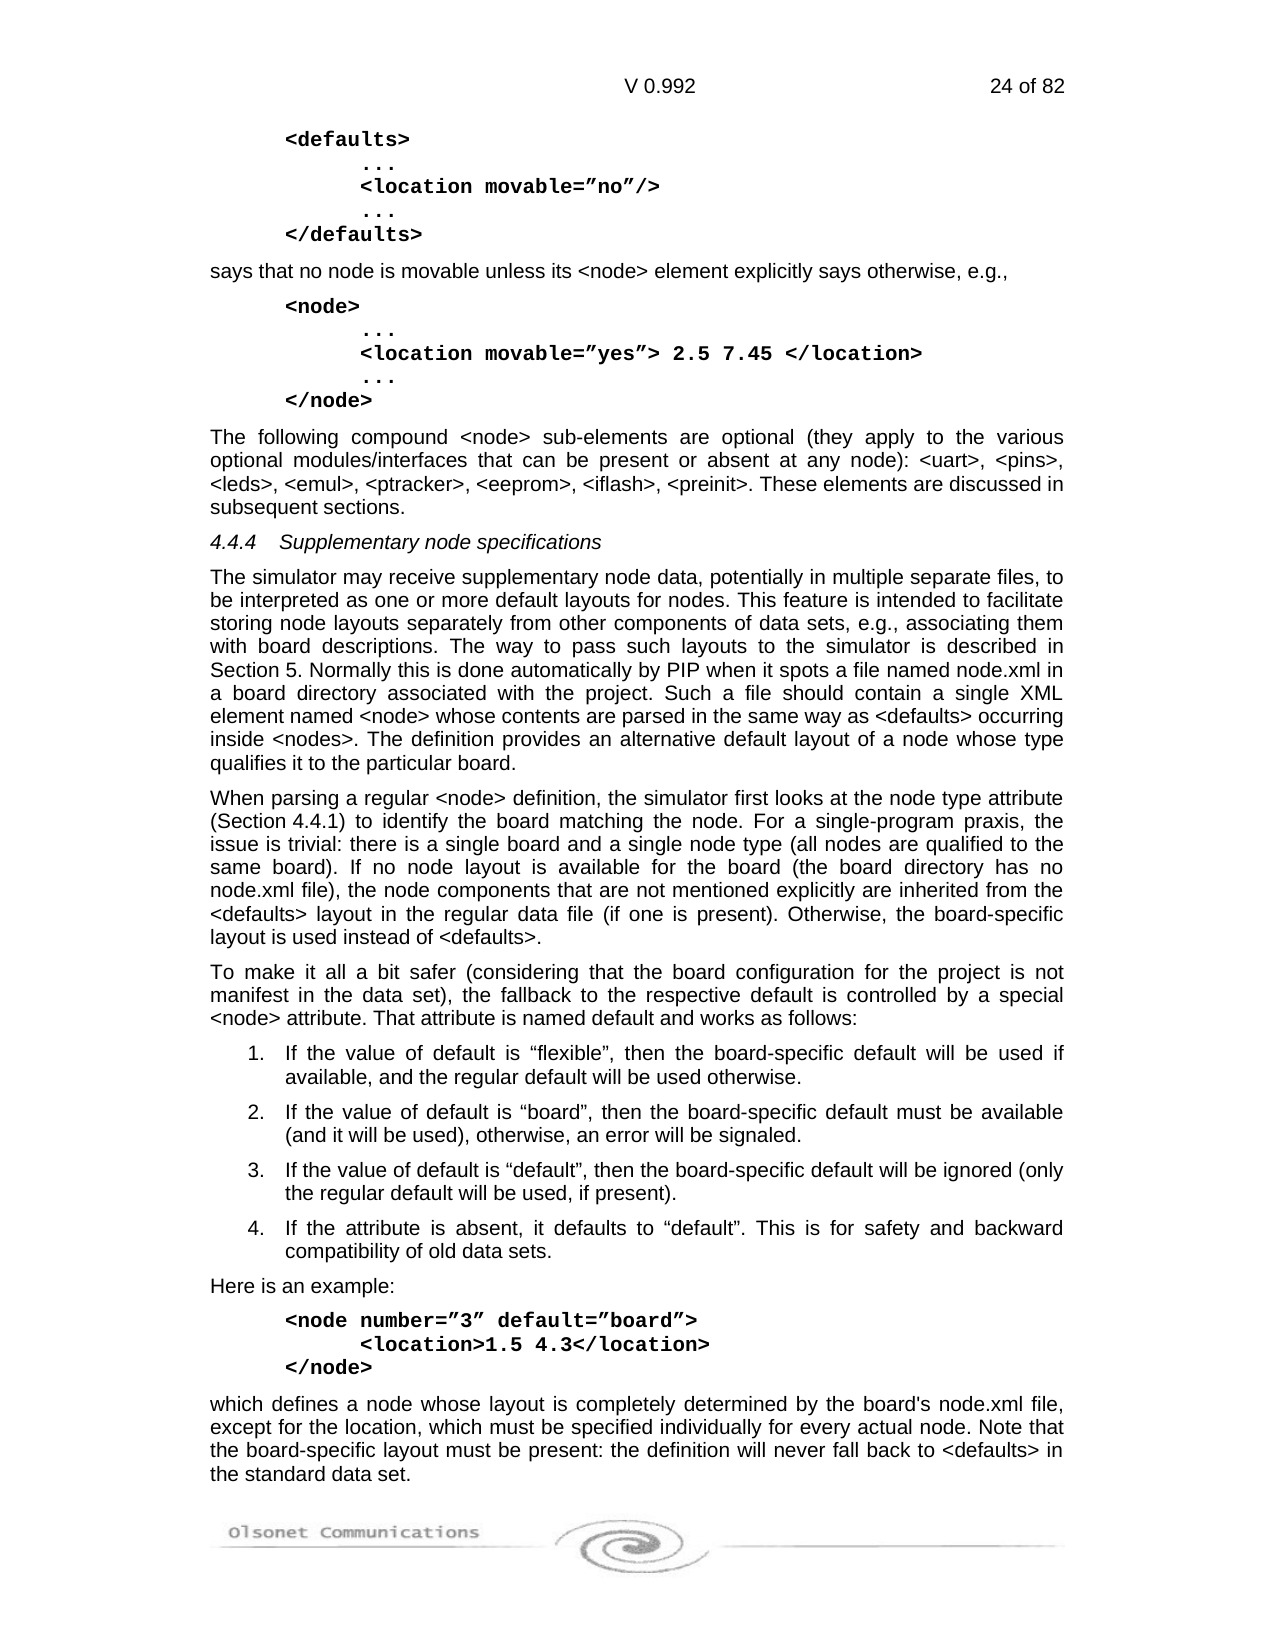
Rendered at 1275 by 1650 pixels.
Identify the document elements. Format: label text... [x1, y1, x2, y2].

text <defaults> [210, 128, 1065, 153]
text </node> [210, 1357, 1065, 1381]
text </node> [210, 390, 1065, 414]
text When parsing a regular <node> definition, the simulator first looks at the node type attribute (Section 4.4.1) to identify the board matching the node. For a single-program praxis, the issue is trivial: there is a single board and a single node type (all nodes are qualified to the same board). If no node layout is available for the board (the board directory has no node.xml file), the node components that are not mentioned explicitly are inherited from the <defaults> layout in the regular data file (if one is present). Otherwise, the board-specific layout is used instead of <defaults>. [210, 786, 1065, 949]
text <location>1.5 4.3</location> [210, 1333, 1065, 1357]
text The following compound <node> sub-elements are optional (they apply to the various optional modules/interfaces that can be present or absent at any node): <uart>, <pins>, <leds>, <emul>, <ptracker>, <eeprom>, <iflash>, <preinit>. These elements are discussed in subsequent sections. [210, 426, 1065, 518]
list If the attribute is absent, it defaults to “default”. This is for safety and backward compatibility of old data sets. [247, 1217, 1065, 1263]
text The simulator may receive supplementary node data, potentially in multiple separate files, to be interpreted as one or more default layouts for nodes. This feature is intended to facilitate storing node layouts separately from other components of data sets, e.g., associating them with board descriptions. The way to pass such layouts to the simulator is described in Section 5. Normally this is done automatically by PIP when it spots a file named node.xml in a board directory associated with the project. Such a file should contain a single XML element named <node> whose contents are parsed in the same way as <defaults> occurring inside <nodes>. The definition provides an alternative default layout of a node whose type qualifies it to the particular board. [210, 565, 1065, 774]
text says that no node is movable unless its <node> element explicitly says otherwise, e.g., [210, 259, 1065, 282]
text ... [210, 153, 1065, 176]
text <node number=”3” default=”board”> [210, 1310, 1065, 1333]
picture [210, 1504, 1065, 1596]
text ... [210, 200, 1065, 224]
list If the value of default is “board”, then the board-specific default must be available (and it will be used), otherwise, an error will be signaled. [247, 1100, 1065, 1147]
text <location movable=”no”/> [210, 176, 1065, 200]
text ... [210, 319, 1065, 343]
text Here is an example: [210, 1275, 1065, 1298]
list If the value of default is “flexible”, then the board-specific default will be used if available, and the regular default will be used otherwise. [247, 1042, 1065, 1088]
text To make it all a bit safer (considering that the board configuration for the project is not manifest in the data set), the fallback to the respective default is controlled by a special <node> attribute. That attribute is named default and works as follows: [210, 961, 1065, 1030]
subtitle Supplementary node specifications [210, 530, 1065, 553]
list If the value of default is “default”, then the board-specific default will be ignored (only the regular default will be used, if present). [247, 1158, 1065, 1205]
text ... [210, 367, 1065, 390]
text which defines a node whose layout is completely determined by the board's node.xml file, except for the location, which must be specified individually for every actual node. Note that the board-specific layout must be present: the definition will never fall back to <defaults> in the standard data set. [210, 1393, 1065, 1486]
text <node> [210, 294, 1065, 319]
text <location movable=”yes”> 2.5 7.45 </location> [210, 343, 1065, 367]
text </defaults> [210, 224, 1065, 247]
